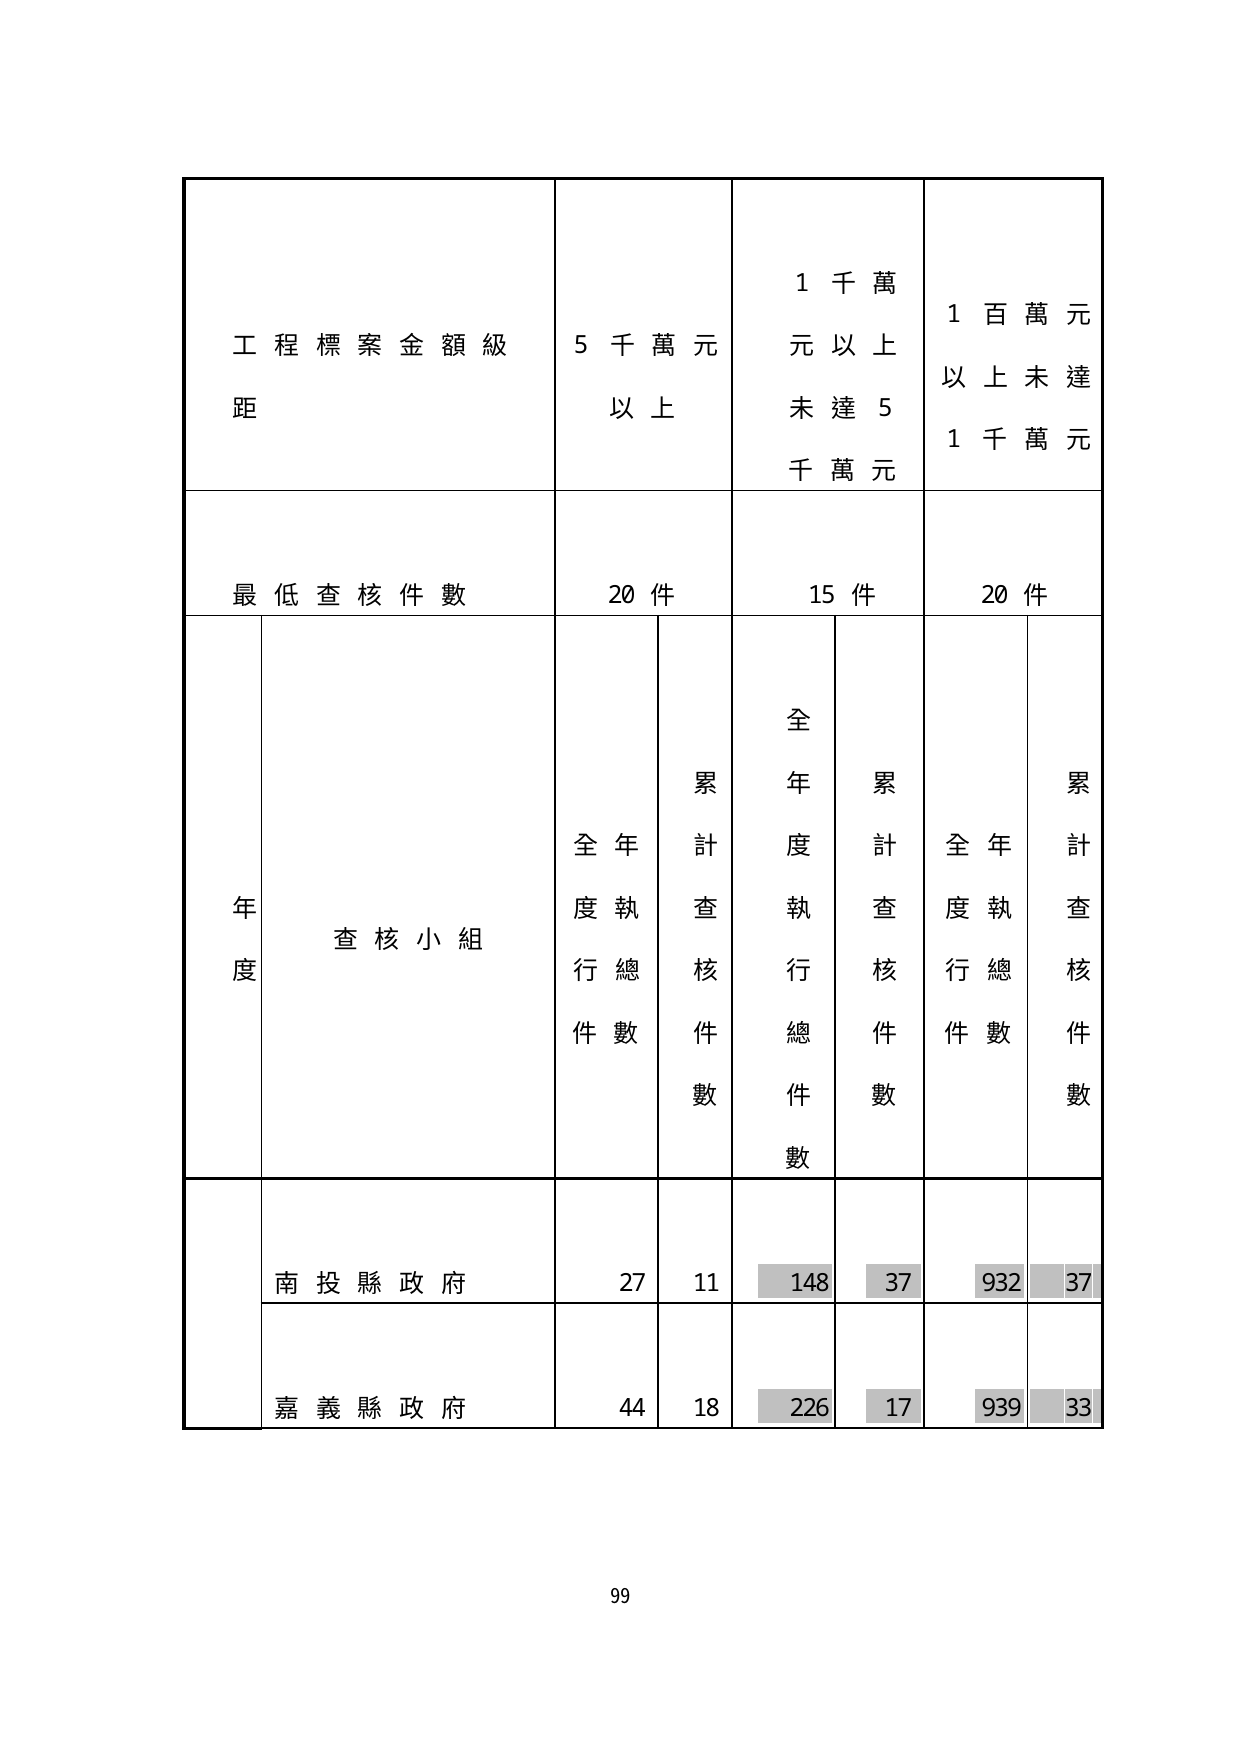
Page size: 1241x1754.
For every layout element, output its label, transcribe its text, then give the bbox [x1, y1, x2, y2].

table_cell 148 [733, 1180, 834, 1302]
table_header 5千萬元以上 [556, 180, 731, 490]
table_header 1千萬元以上未達5千萬元 [733, 180, 923, 490]
table_cell 27 [556, 1180, 657, 1302]
table_cell 全年度執行總件數 [925, 616, 1027, 1177]
table_cell 939 [925, 1304, 1027, 1427]
table_cell 37 [836, 1180, 923, 1302]
table_cell 南投縣政府 [262, 1180, 554, 1302]
table_cell 最低查核件數 [186, 491, 554, 615]
table_cell 15件 [733, 491, 923, 615]
table_cell 全年度執行總件數 [556, 616, 657, 1177]
table_cell 查核小組 [262, 616, 554, 1177]
table_cell 累計查核件數 [1028, 616, 1101, 1177]
table_cell 嘉義縣政府 [262, 1304, 554, 1427]
table_cell 226 [733, 1304, 834, 1427]
table_cell [186, 1180, 261, 1427]
table_cell 17 [836, 1304, 923, 1427]
table_cell 年度 [186, 616, 261, 1177]
table_header 1百萬元以上未達1千萬元 [925, 180, 1101, 490]
table_cell 44 [556, 1304, 657, 1427]
table_cell 18 [659, 1304, 731, 1427]
table_cell 932 [925, 1180, 1027, 1302]
table_cell 累計查核件數 [836, 616, 923, 1177]
table_header 工程標案金額級距 [186, 180, 554, 490]
table_cell 20件 [925, 491, 1101, 615]
table_cell 33 [1028, 1304, 1101, 1427]
table_cell 全年度執行總件數 [733, 616, 834, 1177]
table_cell 20件 [556, 491, 731, 615]
table_cell 累計查核件數 [659, 616, 731, 1177]
table_cell 11 [659, 1180, 731, 1302]
table_cell 37 [1028, 1180, 1101, 1302]
